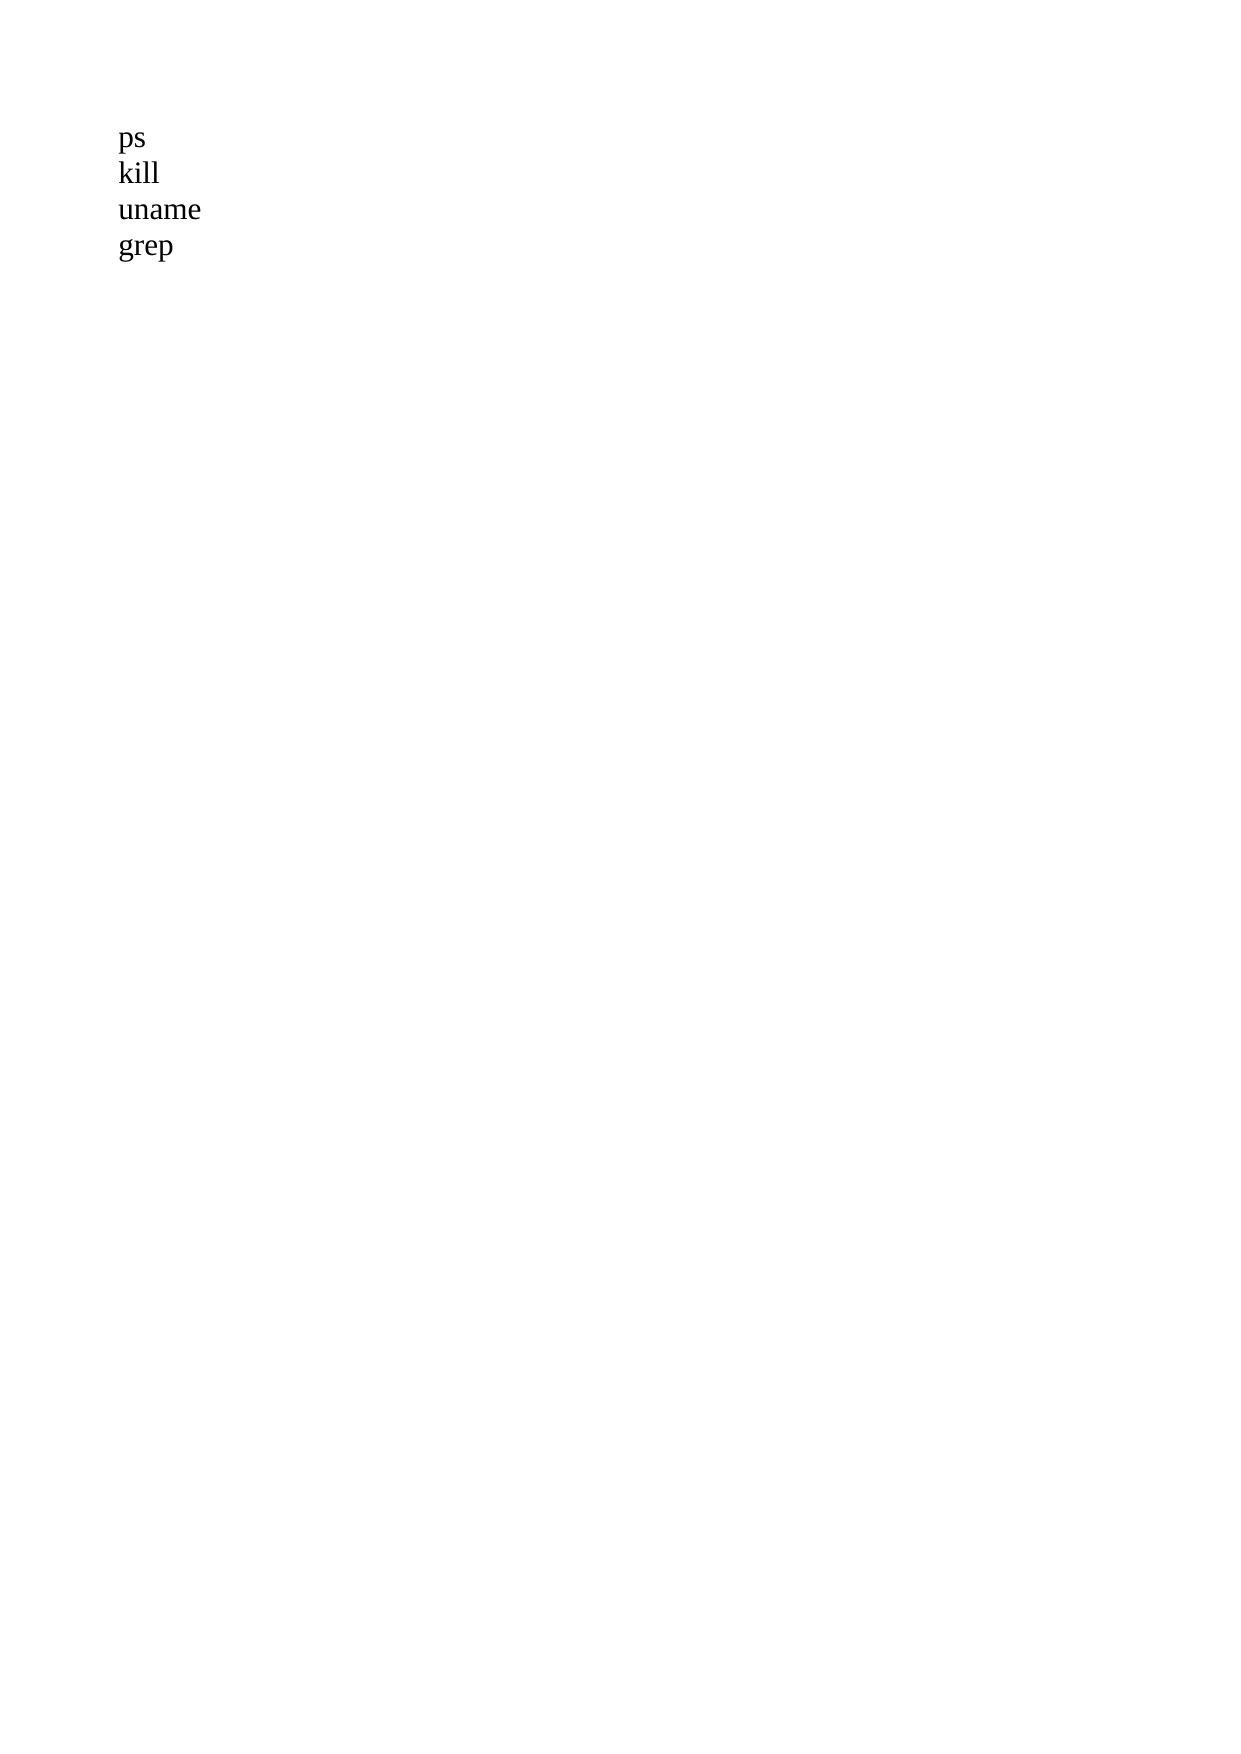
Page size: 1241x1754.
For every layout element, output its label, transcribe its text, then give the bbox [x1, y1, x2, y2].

text grep [118, 226, 1122, 262]
text ps [118, 118, 1122, 154]
text uname [118, 190, 1122, 226]
text kill [118, 154, 1122, 190]
